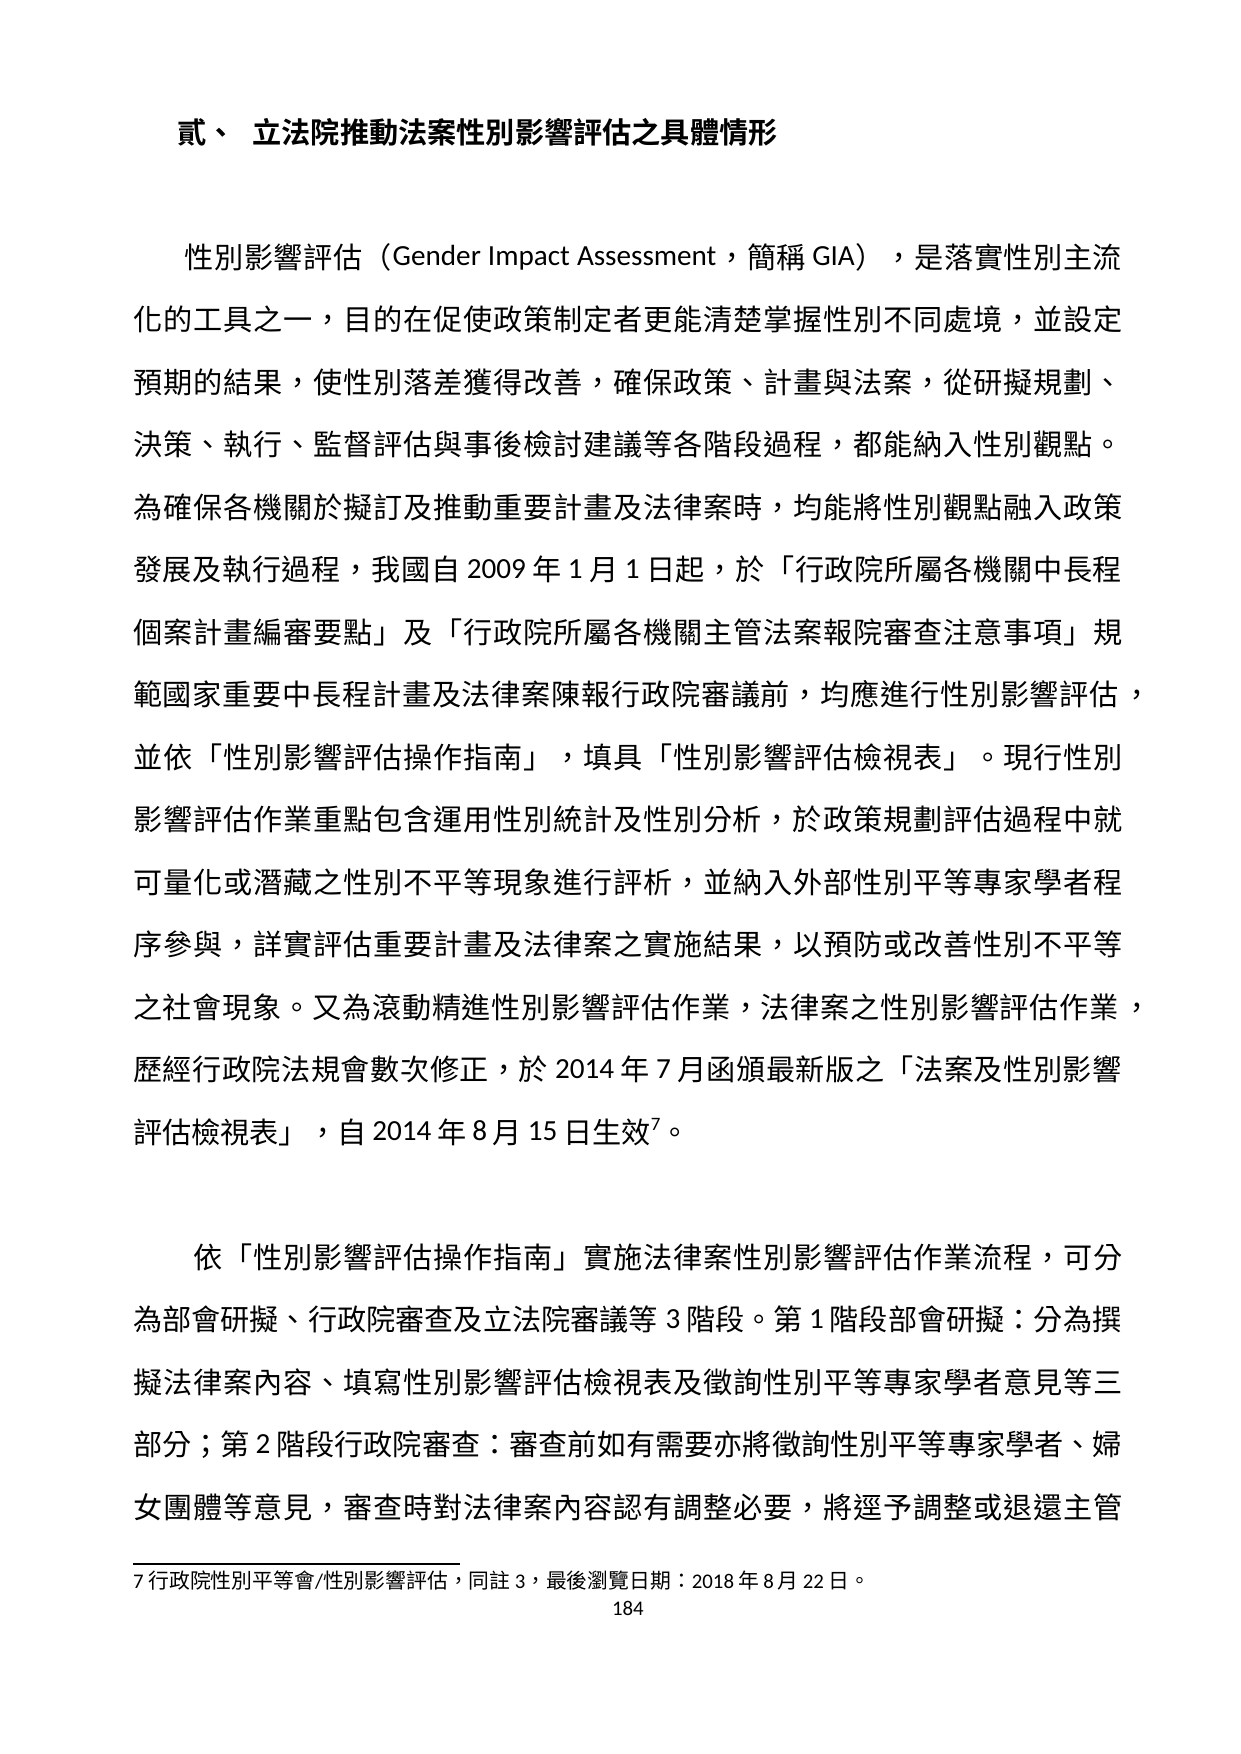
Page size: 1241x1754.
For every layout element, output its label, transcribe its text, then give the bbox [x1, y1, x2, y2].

text 行政院性別平等會/性別影響評估，同註3，最後瀏覽日期：2018年8月22日。 [133, 1564, 1122, 1595]
list 立法院推動法案性別影響評估之具體情形 [177, 89, 1122, 151]
text 依「性別影響評估操作指南」實施法律案性別影響評估作業流程，可分為部會研擬、行政院審查及立法院審議等3階段。第1階段部會研擬：分為撰擬法律案內容、填寫性別影響評估檢視表及徵詢性別平等專家學者意見等三部分；第2階段行政院審查：審查前如有需要亦將徵詢性別平等專家學者、婦女團體等意見，審查時對法律案內容認有調整必要，將逕予調整或退還主管 [133, 1214, 1122, 1526]
text 性別影響評估（Gender Impact Assessment，簡稱GIA），是落實性別主流化的工具之一，目的在促使政策制定者更能清楚掌握性別不同處境，並設定預期的結果，使性別落差獲得改善，確保政策、計畫與法案，從研擬規劃、決策、執行、監督評估與事後檢討建議等各階段過程，都能納入性別觀點。為確保各機關於擬訂及推動重要計畫及法律案時，均能將性別觀點融入政策發展及執行過程，我國自2009年1月1日起，於「行政院所屬各機關中長程個案計畫編審要點」及「行政院所屬各機關主管法案報院審查注意事項」規範國家重要中長程計畫及法律案陳報行政院審議前，均應進行性別影響評估，並依「性別影響評估操作指南」，填具「性別影響評估檢視表」。現行性別影響評估作業重點包含運用性別統計及性別分析，於政策規劃評估過程中就可量化或潛藏之性別不平等現象進行評析，並納入外部性別平等專家學者程序參與，詳實評估重要計畫及法律案之實施結果，以預防或改善性別不平等之社會現象。又為滾動精進性別影響評估作業，法律案之性別影響評估作業，歷經行政院法規會數次修正，於2014年7月函頒最新版之「法案及性別影響評估檢視表」，自2014年8月15日生效。 [133, 214, 1122, 1151]
